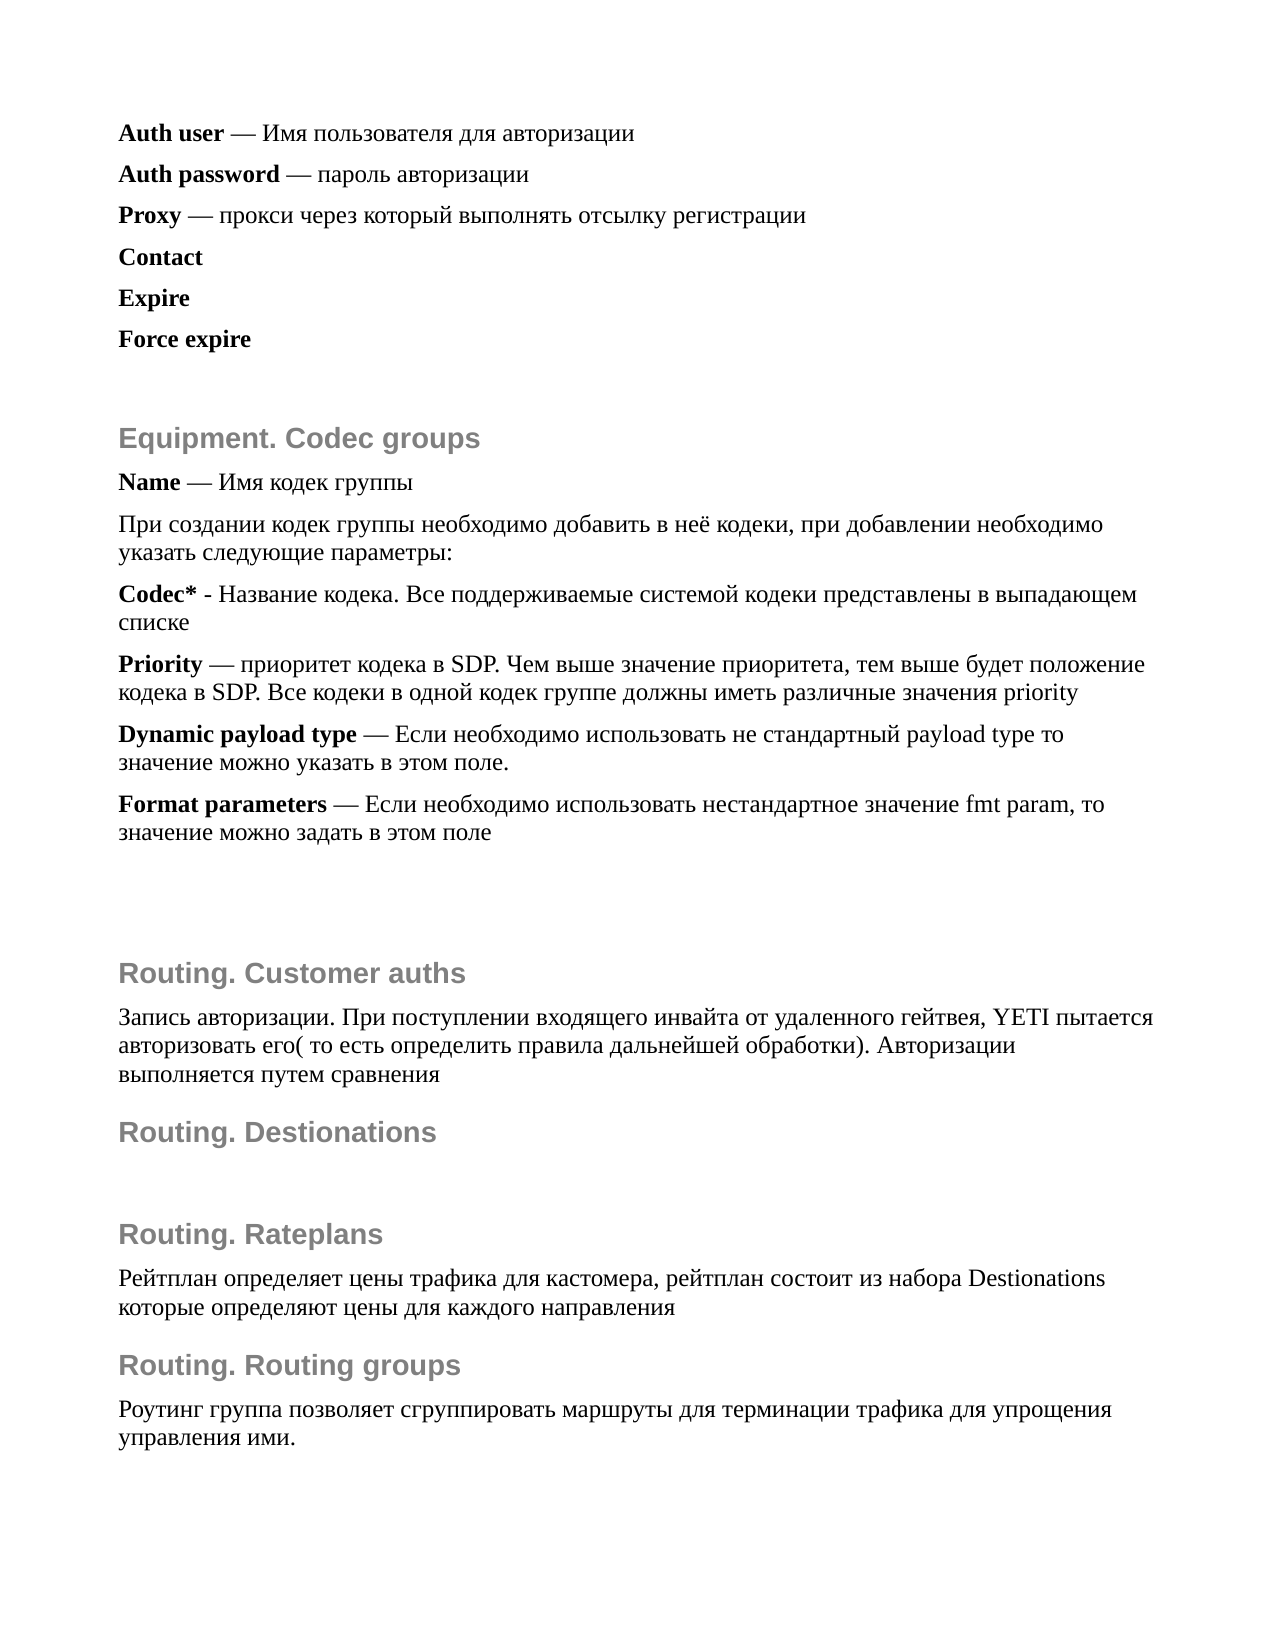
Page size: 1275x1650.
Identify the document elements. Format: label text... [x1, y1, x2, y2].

text Name — Имя кодек группы [118, 467, 1157, 496]
text Priority — приоритет кодека в SDP. Чем выше значение приоритета, тем выше будет положение кодека в SDP. Все кодеки в одной кодек группе должны иметь различные значения priority [118, 649, 1157, 706]
subtitle Routing. Rateplans [118, 1217, 1157, 1251]
text Proxy — прокси через который выполнять отсылку регистрации [118, 201, 1157, 229]
text Codec* - Название кодека. Все поддерживаемые системой кодеки представлены в выпадающем списке [118, 579, 1157, 636]
text Auth password — пароль авторизации [118, 159, 1157, 188]
text Force expire [118, 324, 1157, 353]
text Запись авторизации. При поступлении входящего инвайта от удаленного гейтвея, YETI пытается авторизовать его( то есть определить правила дальнейшей обработки). Авторизации выполняется путем сравнения [118, 1002, 1157, 1088]
text Contact [118, 242, 1157, 271]
subtitle Routing. Routing groups [118, 1348, 1157, 1381]
text Expire [118, 283, 1157, 312]
subtitle Routing. Customer auths [118, 956, 1157, 989]
text Auth user — Имя пользователя для авторизации [118, 118, 1157, 147]
subtitle Equipment. Codec groups [118, 421, 1157, 455]
text При создании кодек группы необходимо добавить в неё кодеки, при добавлении необходимо указать следующие параметры: [118, 509, 1157, 566]
subtitle Routing. Destionations [118, 1115, 1157, 1149]
text Format parameters — Если необходимо использовать нестандартное значение fmt param, то значение можно задать в этом поле [118, 789, 1157, 846]
text Рейтплан определяет цены трафика для кастомера, рейтплан состоит из набора Destionations которые определяют цены для каждого направления [118, 1263, 1157, 1321]
text Dynamic payload type — Если необходимо использовать не стандартный payload type то значение можно указать в этом поле. [118, 719, 1157, 776]
text Роутинг группа позволяет сгруппировать маршруты для терминации трафика для упрощения управления ими. [118, 1394, 1157, 1451]
